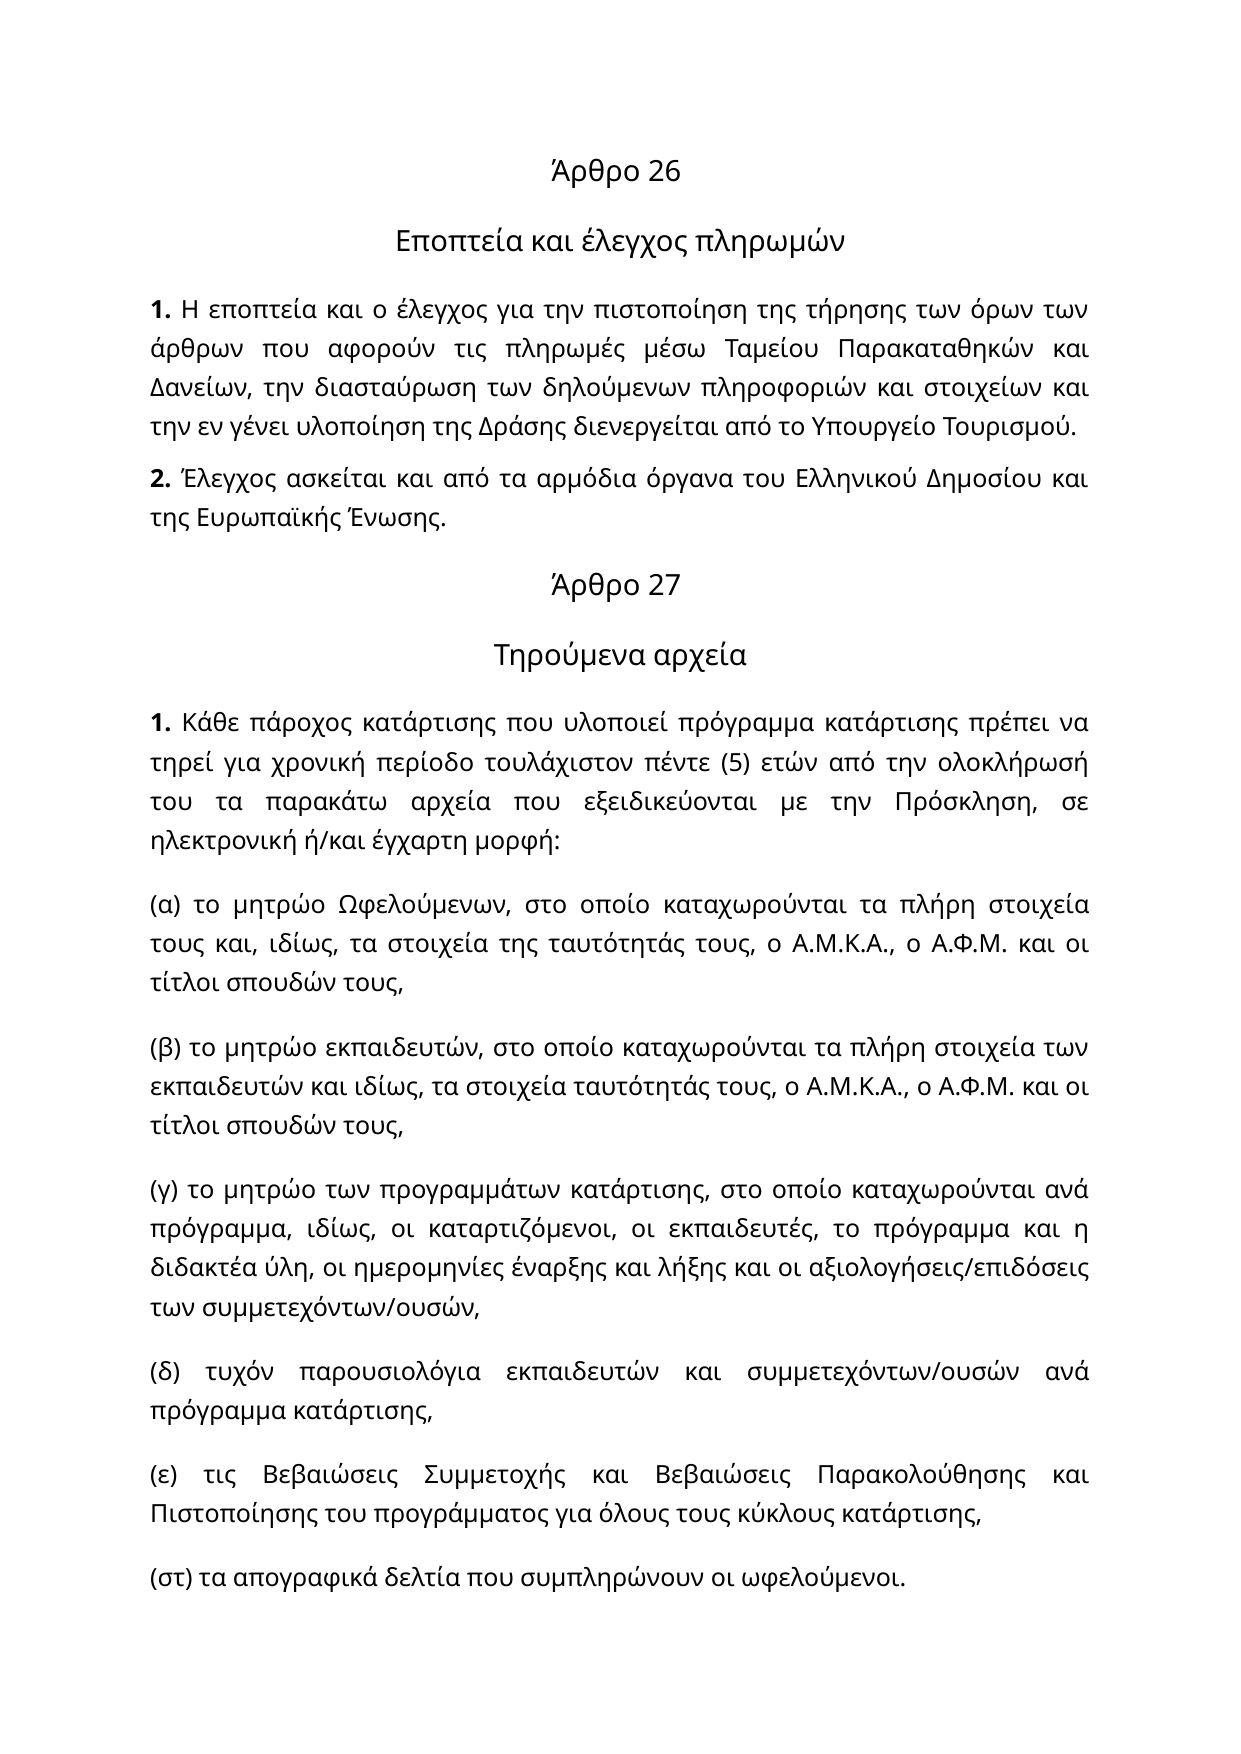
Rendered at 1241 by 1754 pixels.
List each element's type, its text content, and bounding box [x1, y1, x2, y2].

text 1. Κάθε πάροχος κατάρτισης που υλοποιεί πρόγραμμα κατάρτισης πρέπει να τηρεί για χρονική περίοδο τουλάχιστον πέντε (5) ετών από την ολοκλήρωσή του τα παρακάτω αρχεία που εξειδικεύονται με την Πρόσκληση, σε ηλεκτρονική ή/και έγχαρτη μορφή: [150, 705, 1090, 857]
text (β) το μητρώο εκπαιδευτών, στο οποίο καταχωρούνται τα πλήρη στοιχεία των εκπαιδευτών και ιδίως, τα στοιχεία ταυτότητάς τους, ο Α.Μ.Κ.Α., ο Α.Φ.Μ. και οι τίτλοι σπουδών τους, [150, 1029, 1090, 1142]
text (ε) τις Βεβαιώσεις Συμμετοχής και Βεβαιώσεις Παρακολούθησης και Πιστοποίησης του προγράμματος για όλους τους κύκλους κατάρτισης, [150, 1457, 1090, 1530]
text (στ) τα απογραφικά δελτία που συμπληρώνουν οι ωφελούμενοι. [150, 1560, 1090, 1594]
text 1. Η εποπτεία και ο έλεγχος για την πιστοποίηση της τήρησης των όρων των άρθρων που αφορούν τις πληρωμές μέσω Ταμείου Παρακαταθηκών και Δανείων, την διασταύρωση των δηλούμενων πληροφοριών και στοιχείων και την εν γένει υλοποίηση της Δράσης διενεργείται από το Υπουργείο Τουρισμού. [150, 291, 1090, 443]
text 2. Έλεγχος ασκείται και από τα αρμόδια όργανα του Ελληνικού Δημοσίου και της Ευρωπαϊκής Ένωσης. [150, 460, 1090, 534]
subtitle Τηρούμενα αρχεία [150, 634, 1090, 674]
text (δ) τυχόν παρουσιολόγια εκπαιδευτών και συμμετεχόντων/ουσών ανά πρόγραμμα κατάρτισης, [150, 1353, 1090, 1427]
subtitle Άρθρο 27 [150, 564, 1090, 603]
text (γ) το μητρώο των προγραμμάτων κατάρτισης, στο οποίο καταχωρούνται ανά πρόγραμμα, ιδίως, οι καταρτιζόμενοι, οι εκπαιδευτές, το πρόγραμμα και η διδακτέα ύλη, οι ημερομηνίες έναρξης και λήξης και οι αξιολογήσεις/επιδόσεις των συμμετεχόντων/ουσών, [150, 1172, 1090, 1323]
text (α) το μητρώο Ωφελούμενων, στο οποίο καταχωρούνται τα πλήρη στοιχεία τους και, ιδίως, τα στοιχεία της ταυτότητάς τους, ο Α.Μ.Κ.Α., ο Α.Φ.Μ. και οι τίτλοι σπουδών τους, [150, 887, 1090, 999]
subtitle Άρθρο 26 [150, 150, 1090, 190]
subtitle Εποπτεία και έλεγχος πληρωμών [150, 221, 1090, 260]
